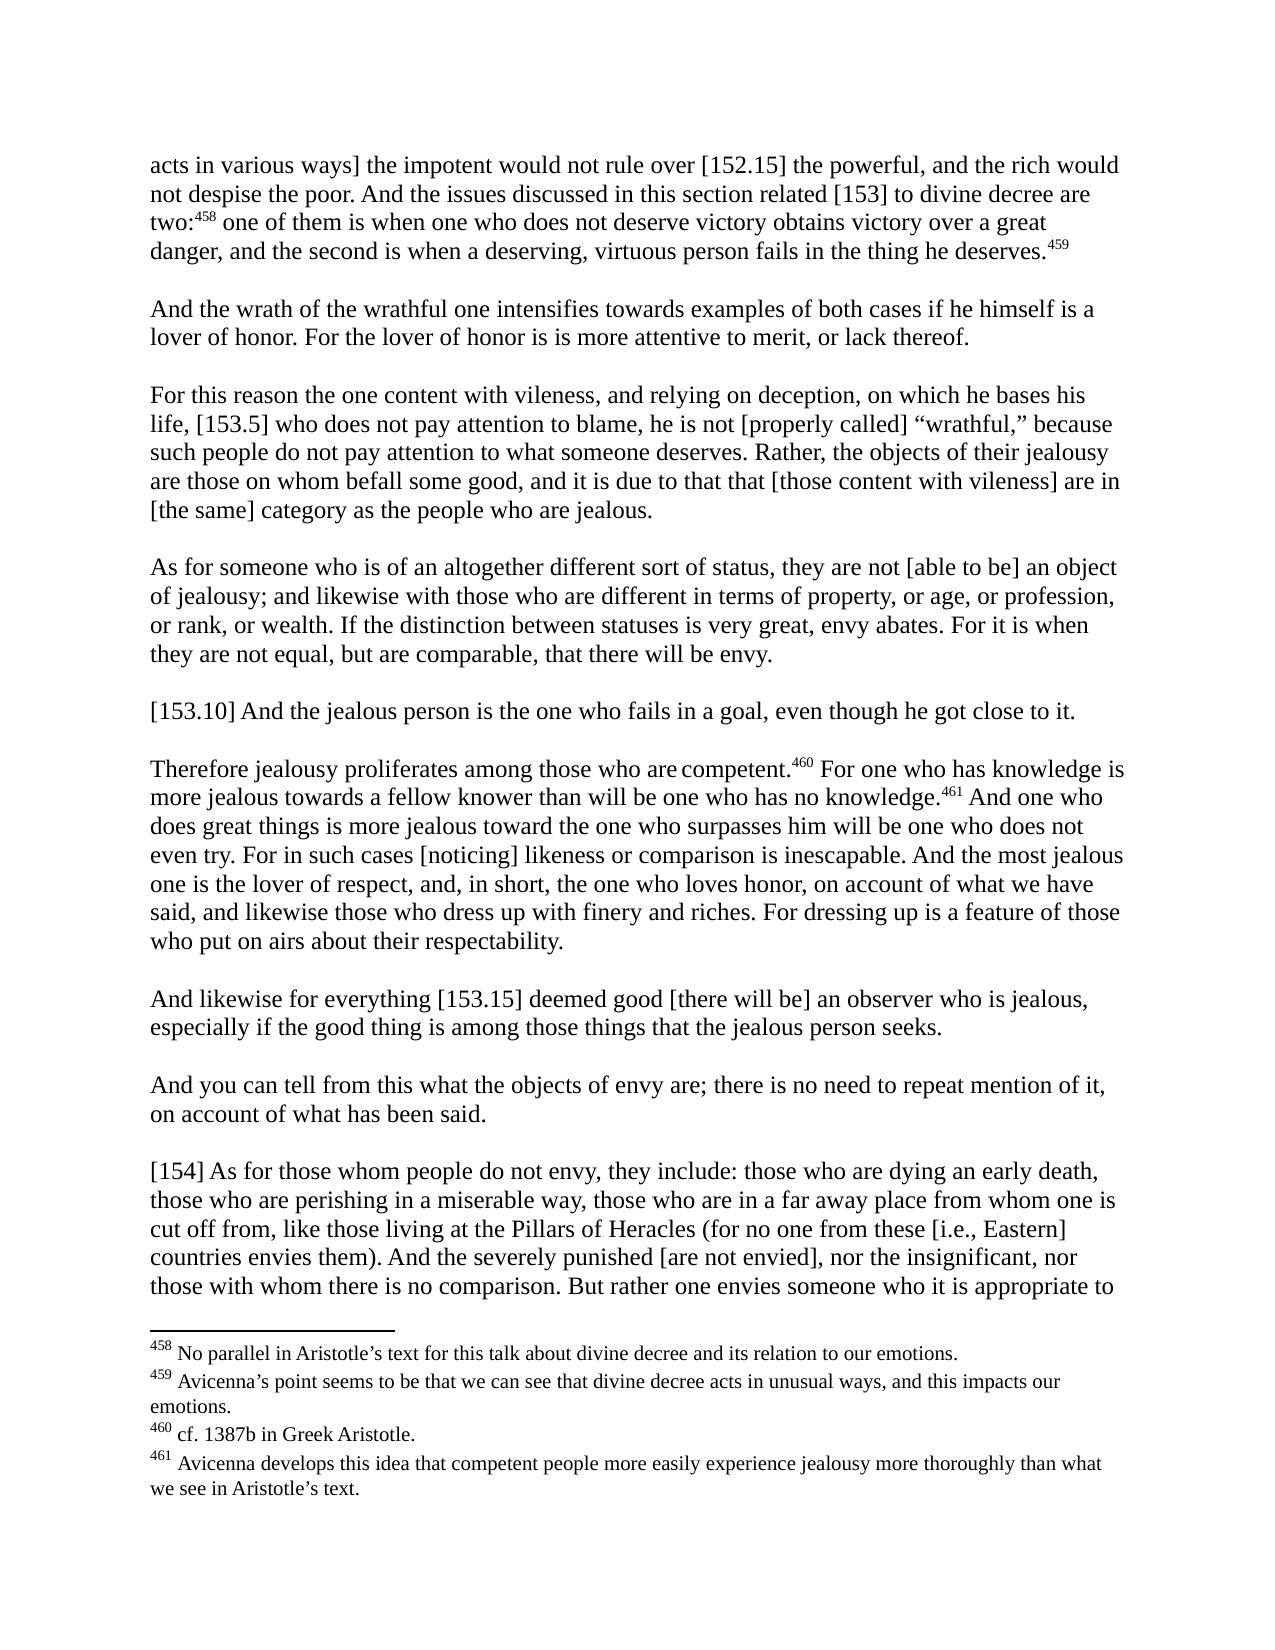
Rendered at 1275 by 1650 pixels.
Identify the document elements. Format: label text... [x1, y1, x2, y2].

text acts in various ways] the impotent would not rule over [152.15] the powerful, and the rich would not despise the poor. And the issues discussed in this section related [153] to divine decree are two: one of them is when one who does not deserve victory obtains victory over a great danger, and the second is when a deserving, virtuous person fails in the thing he deserves. [150, 150, 1125, 265]
text As for someone who is of an altogether different sort of status, they are not [able to be] an object of jealousy; and likewise with those who are different in terms of property, or age, or profession, or rank, or wealth. If the distinction between statuses is very great, envy abates. For it is when they are not equal, but are comparable, that there will be envy. [150, 552, 1125, 667]
text No parallel in Aristotle’s text for this talk about divine decree and its relation to our emotions. [150, 1337, 1125, 1366]
text Avicenna’s point seems to be that we can see that divine decree acts in unusual ways, and this impacts our emotions. [150, 1366, 1125, 1418]
text Therefore jealousy proliferates among those who are competent. For one who has knowledge is more jealous towards a fellow knower than will be one who has no knowledge. And one who does great things is more jealous toward the one who surpasses him will be one who does not even try. For in such cases [noticing] likeness or comparison is inescapable. And the most jealous one is the lover of respect, and, in short, the one who loves honor, on account of what we have said, and likewise those who dress up with finery and riches. For dressing up is a feature of those who put on airs about their respectability. [150, 754, 1125, 955]
text cf. 1387b in Greek Aristotle. [150, 1418, 1125, 1447]
text And the wrath of the wrathful one intensifies towards examples of both cases if he himself is a lover of honor. For the lover of honor is is more attentive to merit, or lack thereof. [150, 294, 1125, 351]
text For this reason the one content with vileness, and relying on deception, on which he bases his life, [153.5] who does not pay attention to blame, he is not [properly called] “wrathful,” because such people do not pay attention to what someone deserves. Rather, the objects of their jealousy are those on whom befall some good, and it is due to that that [those content with vileness] are in [the same] category as the people who are jealous. [150, 380, 1125, 524]
text And you can tell from this what the objects of envy are; there is no need to repeat mention of it, on account of what has been said. [150, 1070, 1125, 1127]
text Avicenna develops this idea that competent people more easily experience jealousy more thoroughly than what we see in Aristotle’s text. [150, 1447, 1125, 1500]
text [154] As for those whom people do not envy, they include: those who are dying an early death, those who are perishing in a miserable way, those who are in a far away place from whom one is cut off from, like those living at the Pillars of Heracles (for no one from these [i.e., Eastern] countries envies them). And the severely punished [are not envied], nor the insignificant, nor those with whom there is no comparison. But rather one envies someone who it is appropriate to [150, 1156, 1125, 1300]
text And likewise for everything [153.15] deemed good [there will be] an observer who is jealous, especially if the good thing is among those things that the jealous person seeks. [150, 984, 1125, 1041]
text [153.10] And the jealous person is the one who fails in a goal, even though he got close to it. [150, 696, 1125, 725]
